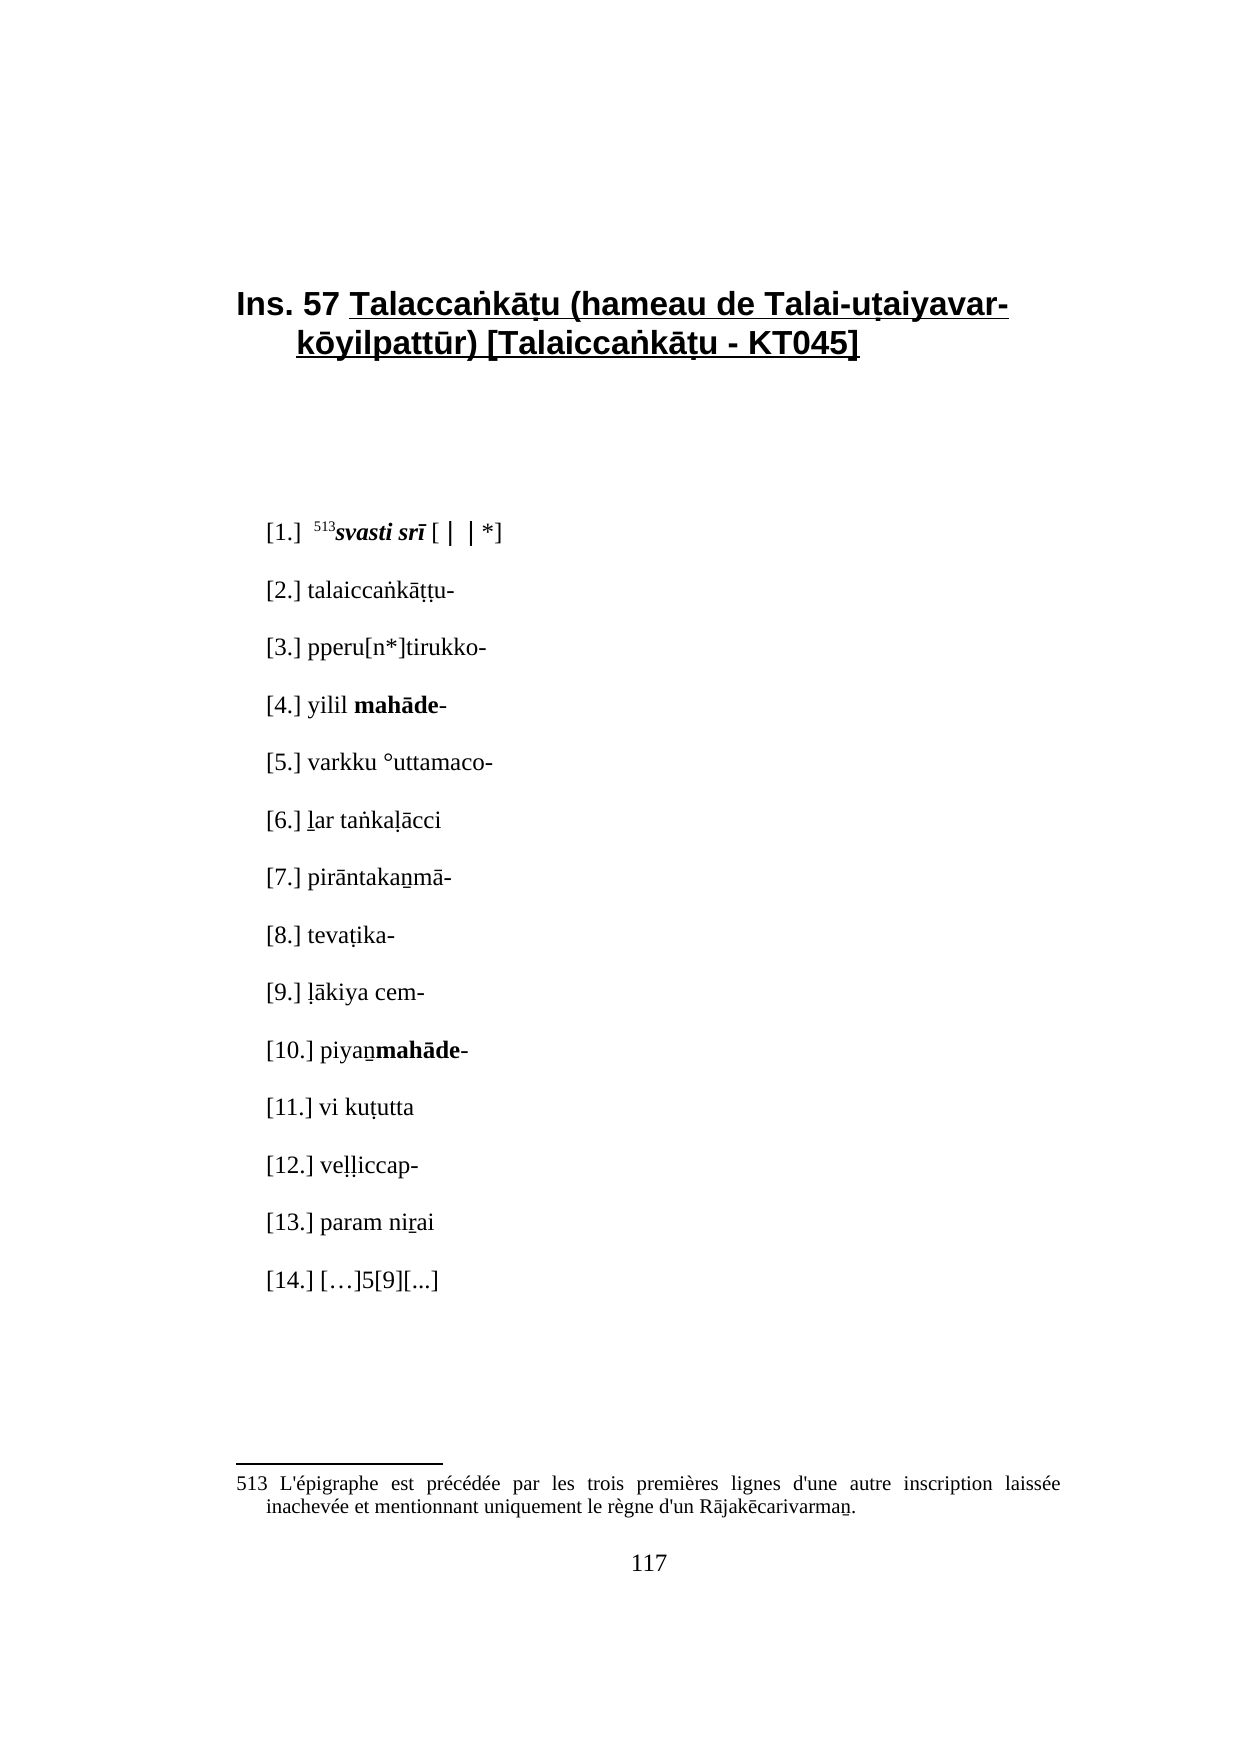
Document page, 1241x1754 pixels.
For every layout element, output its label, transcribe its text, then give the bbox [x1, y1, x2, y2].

subtitle Ins. 57 Talaccaṅkāṭu (hameau de Talai-uṭaiyavar-kōyilpattūr) [Talaiccaṅkāṭu - KT045] [236, 284, 1061, 361]
text [10.] piyaṉmahāde- [266, 1035, 1033, 1064]
text [7.] pirāntakaṉmā- [266, 862, 1033, 891]
text [13.] param niṟai [266, 1207, 1033, 1236]
text [2.] talaiccaṅkāṭṭu- [266, 575, 1033, 604]
text [8.] tevaṭika- [266, 920, 1033, 949]
text [11.] vi kuṭutta [266, 1092, 1033, 1121]
text L'épigraphe est précédée par les trois premières lignes d'une autre inscription laissée inachevée et mentionnant uniquement le règne d'un Rājakēcarivarmaṉ. [236, 1470, 1061, 1518]
text [3.] pperu[n*]tirukko- [266, 632, 1033, 661]
text [9.] ḷākiya cem- [266, 977, 1033, 1006]
text [12.] veḷḷiccap- [266, 1150, 1033, 1179]
text [1.] svasti srī [❘❘*] [266, 517, 1033, 546]
text [5.] varkku °uttamaco- [266, 747, 1033, 776]
text [6.] ḻar taṅkaḷācci [266, 805, 1033, 834]
text [14.] […]5[9][...] [266, 1265, 1033, 1294]
text [4.] yilil mahāde- [266, 690, 1033, 719]
